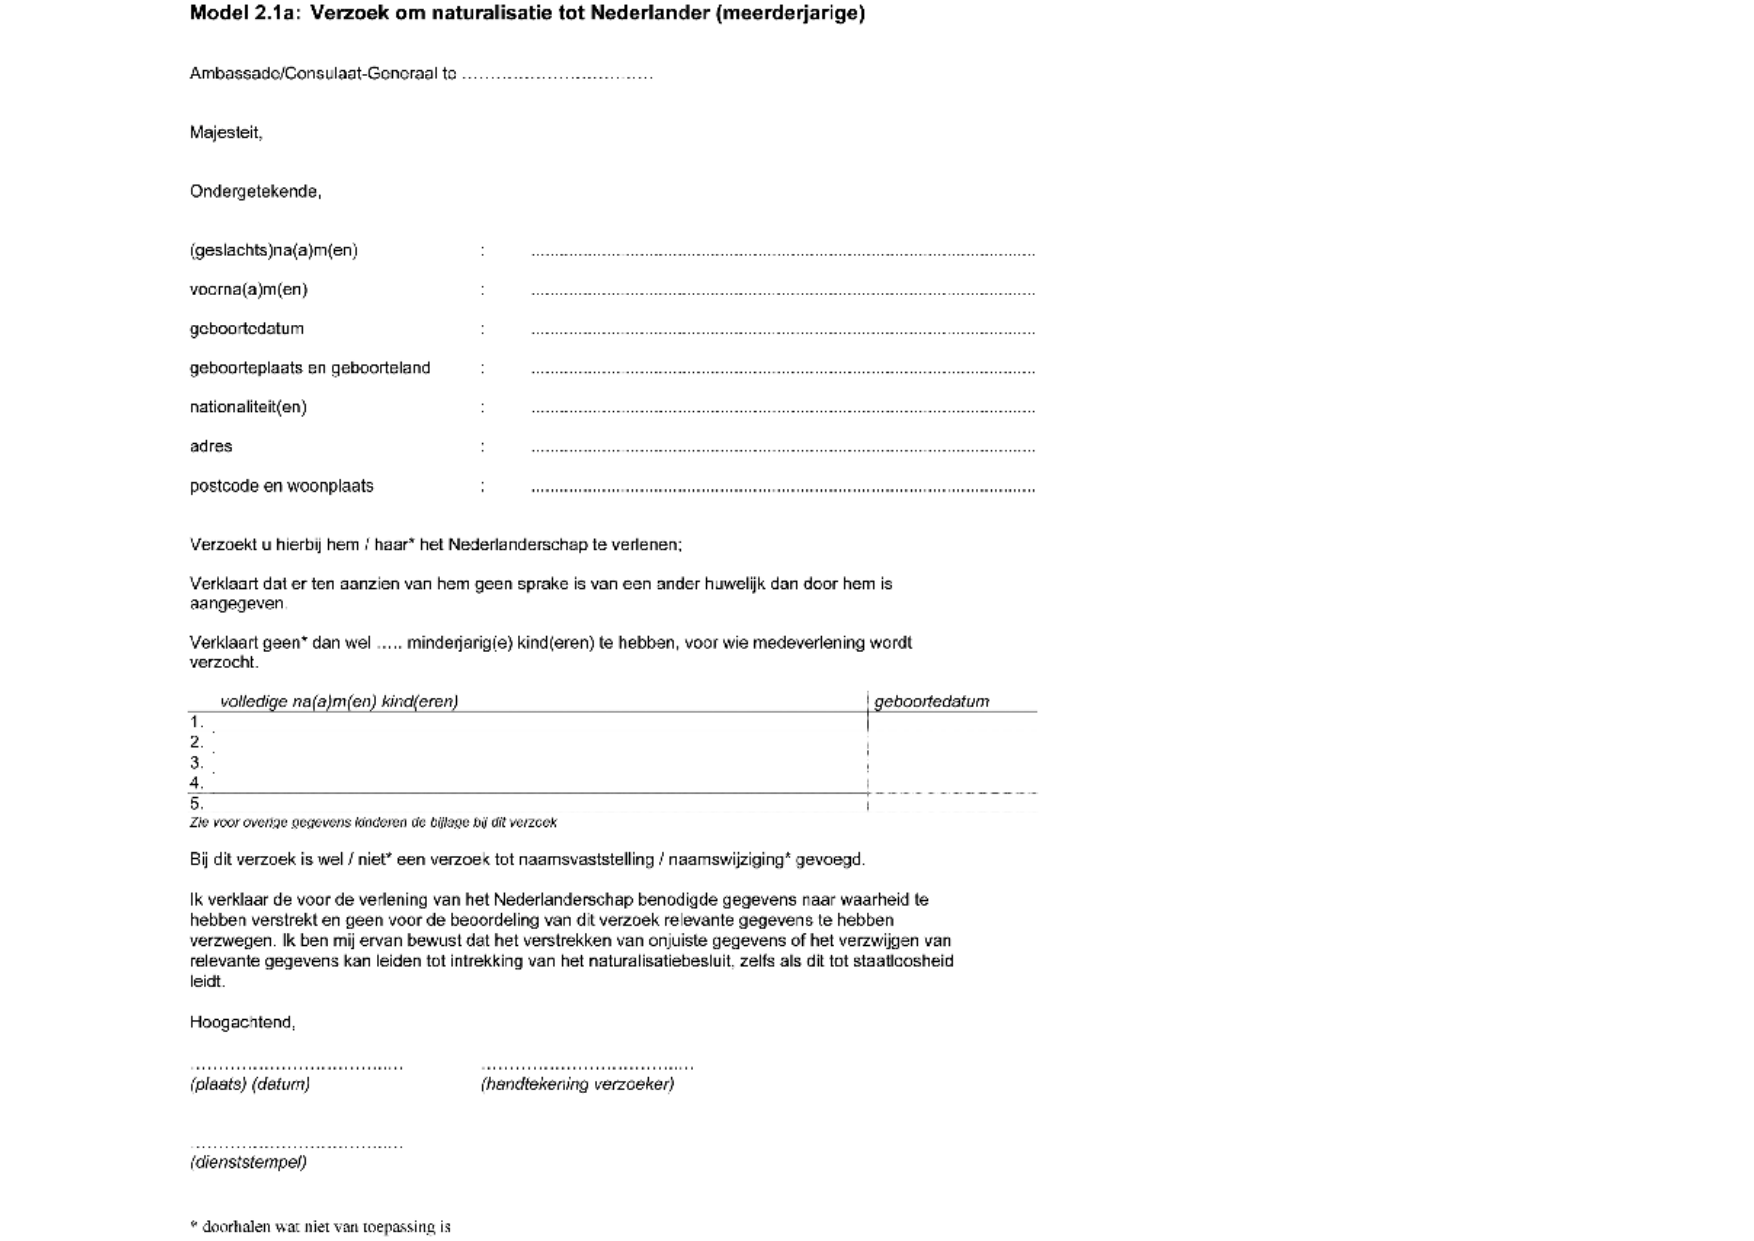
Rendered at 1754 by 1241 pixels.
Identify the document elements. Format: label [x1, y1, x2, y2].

picture [187, 0, 1039, 1241]
